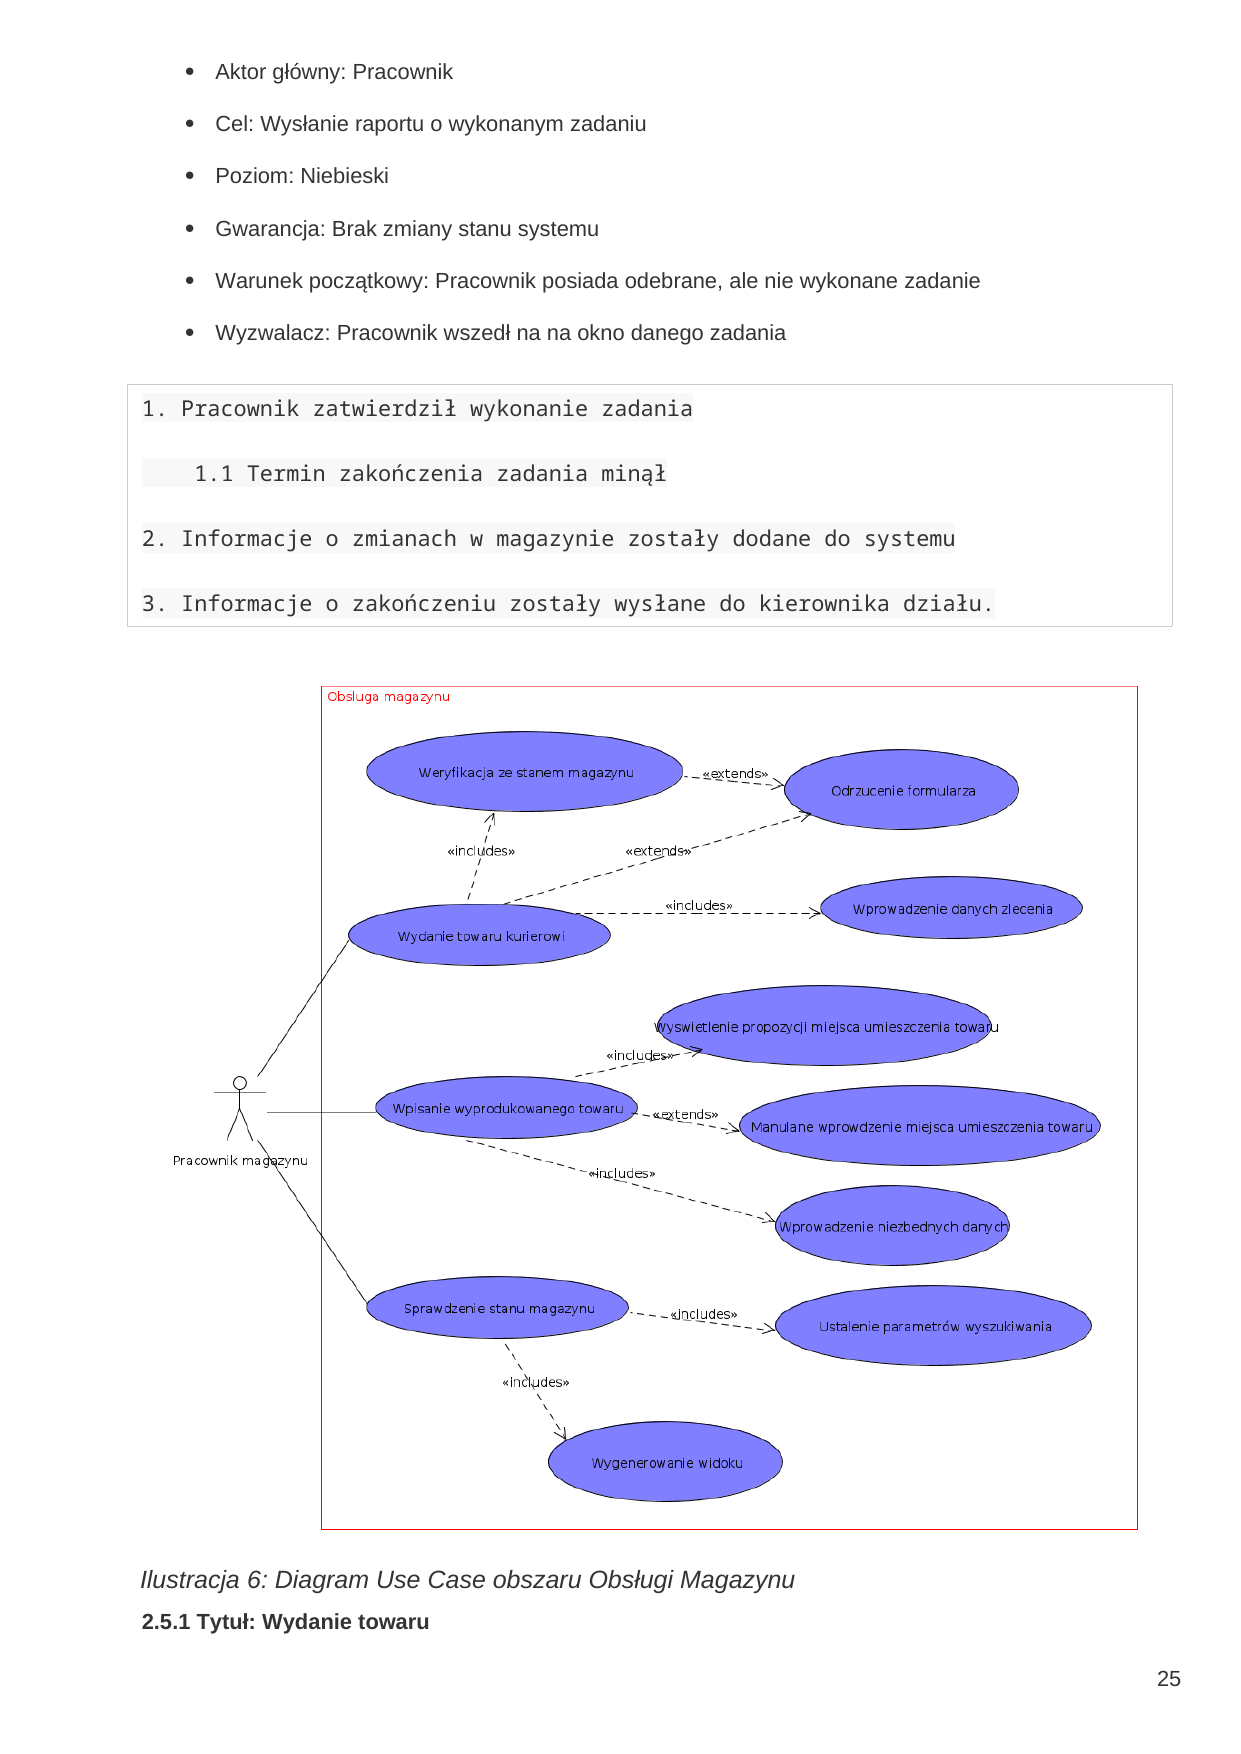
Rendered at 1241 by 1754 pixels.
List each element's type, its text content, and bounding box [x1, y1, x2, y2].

list Aktor główny: Pracownik [186, 59, 1158, 84]
text Ilustracja 6: Diagram Use Case obszaru Obsługi Magazynu [140, 1548, 1156, 1594]
list Poziom: Niebieski [186, 163, 1158, 189]
text 1. Pracownik zatwierdził wykonanie zadania [128, 385, 1172, 422]
text 1.1 Termin zakończenia zadania minął [128, 449, 1172, 487]
list Gwarancja: Brak zmiany stanu systemu [186, 216, 1158, 241]
text 3. Informacje o zakończeniu zostały wysłane do kierownika działu. [128, 579, 1172, 626]
picture [139, 667, 1156, 1548]
text 2.5.1 Tytuł: Wydanie towaru [142, 1548, 1158, 1634]
list Warunek początkowy: Pracownik posiada odebrane, ale nie wykonane zadanie [186, 268, 1158, 293]
list Cel: Wysłanie raportu o wykonanym zadaniu [186, 111, 1158, 136]
text 2. Informacje o zmianach w magazynie zostały dodane do systemu [128, 514, 1172, 553]
list Wyzwalacz: Pracownik wszedł na na okno danego zadania [186, 320, 1158, 345]
text [140, 655, 1156, 667]
